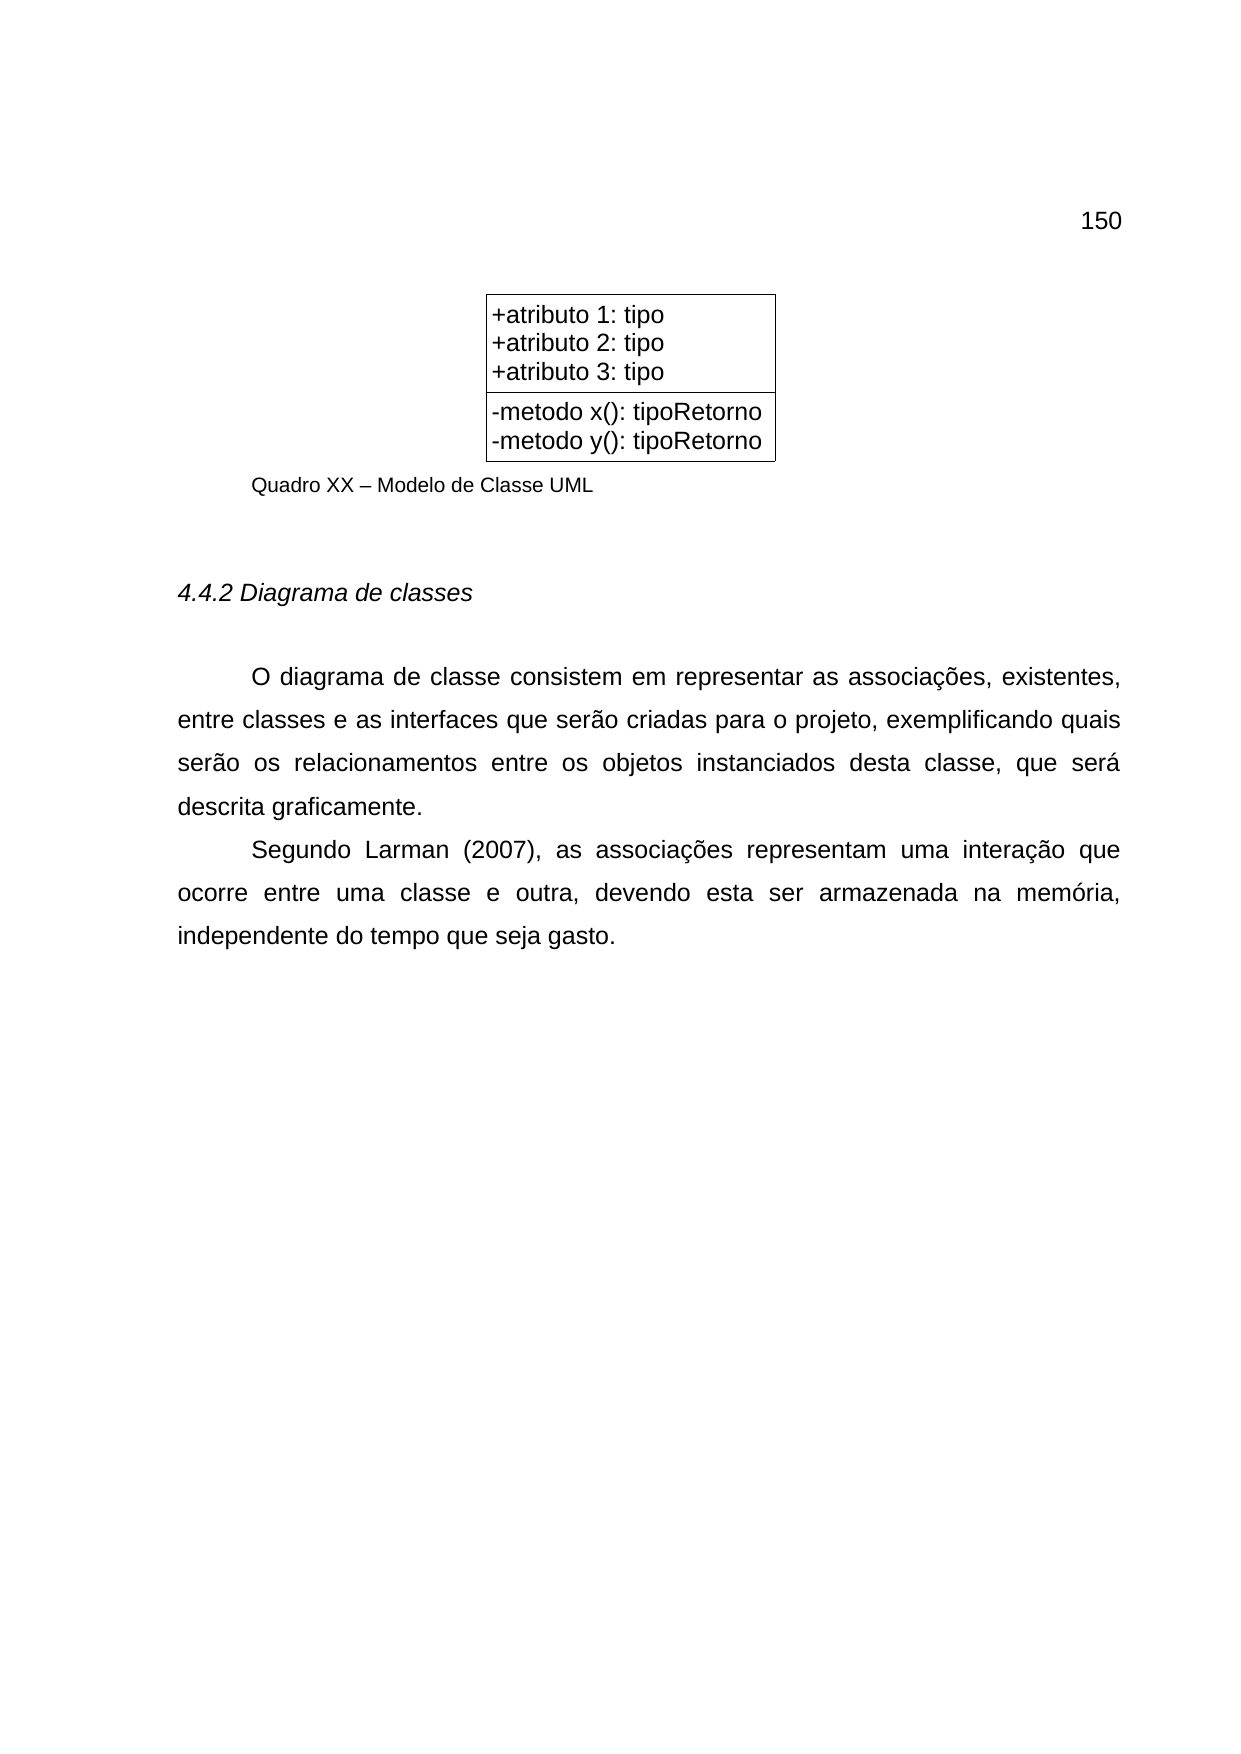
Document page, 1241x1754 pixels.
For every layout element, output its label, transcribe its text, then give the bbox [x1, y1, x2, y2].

text Quadro XX – Modelo de Classe UML [177, 473, 1122, 497]
text Segundo Larman (2007), as associações representam uma interação que ocorre entre uma classe e outra, devendo esta ser armazenada na memória, independente do tempo que seja gasto. [177, 835, 1122, 950]
table_cell +atributo 1: tipo +atributo 2: tipo +atributo 3: tipo [487, 295, 775, 392]
subtitle 4.4.2 Diagrama de classes [177, 578, 1122, 607]
table_cell -metodo x(): tipoRetorno -metodo y(): tipoRetorno [487, 393, 775, 461]
text O diagrama de classe consistem em representar as associações, existentes, entre classes e as interfaces que serão criadas para o projeto, exemplificando quais serão os relacionamentos entre os objetos instanciados desta classe, que será descrita graficamente. [177, 662, 1122, 820]
